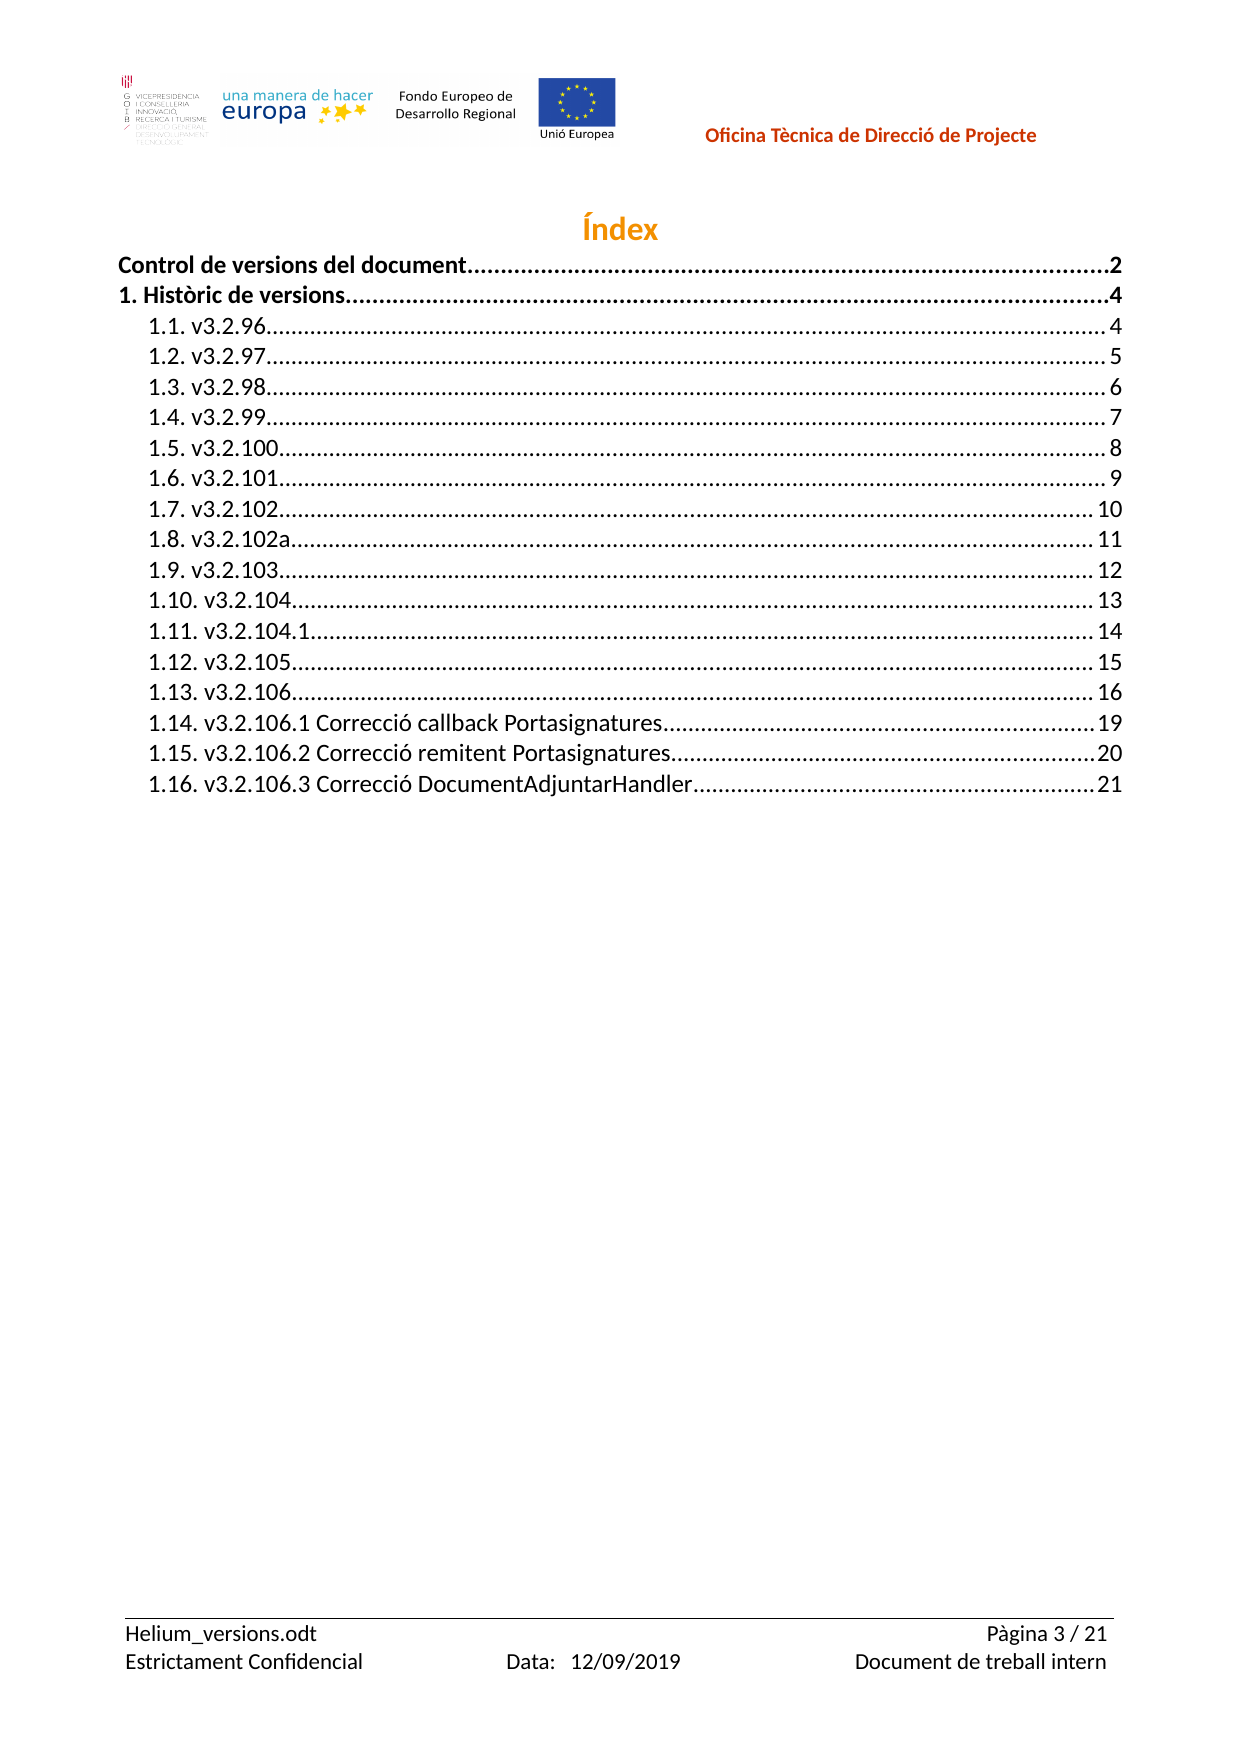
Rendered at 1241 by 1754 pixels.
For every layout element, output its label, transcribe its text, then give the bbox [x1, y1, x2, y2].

picture [219, 73, 621, 147]
text 1.6. v3.2.101 9 [148, 463, 1122, 493]
text Índex [118, 208, 1122, 249]
text 1.8. v3.2.102a 11 [148, 524, 1122, 554]
picture [118, 73, 213, 147]
text 1.4. v3.2.99 7 [148, 402, 1122, 432]
text 1.5. v3.2.100 8 [148, 432, 1122, 463]
text 1.16. v3.2.106.3 Correcció DocumentAdjuntarHandler 21 [148, 768, 1122, 798]
text 1.14. v3.2.106.1 Correcció callback Portasignatures 19 [148, 707, 1122, 737]
text 1.15. v3.2.106.2 Correcció remitent Portasignatures 20 [148, 737, 1122, 768]
text Control de versions del document 2 [118, 249, 1122, 279]
text 1.10. v3.2.104 13 [148, 585, 1122, 615]
text 1.12. v3.2.105 15 [148, 646, 1122, 676]
text 1.13. v3.2.106 16 [148, 676, 1122, 707]
text 1.2. v3.2.97 5 [148, 341, 1122, 371]
text 1. Històric de versions 4 [118, 279, 1122, 310]
text 1.11. v3.2.104.1 14 [148, 615, 1122, 646]
text 1.7. v3.2.102 10 [148, 493, 1122, 524]
text 1.3. v3.2.98 6 [148, 371, 1122, 402]
text 1.1. v3.2.96 4 [148, 310, 1122, 341]
text 1.9. v3.2.103 12 [148, 554, 1122, 585]
